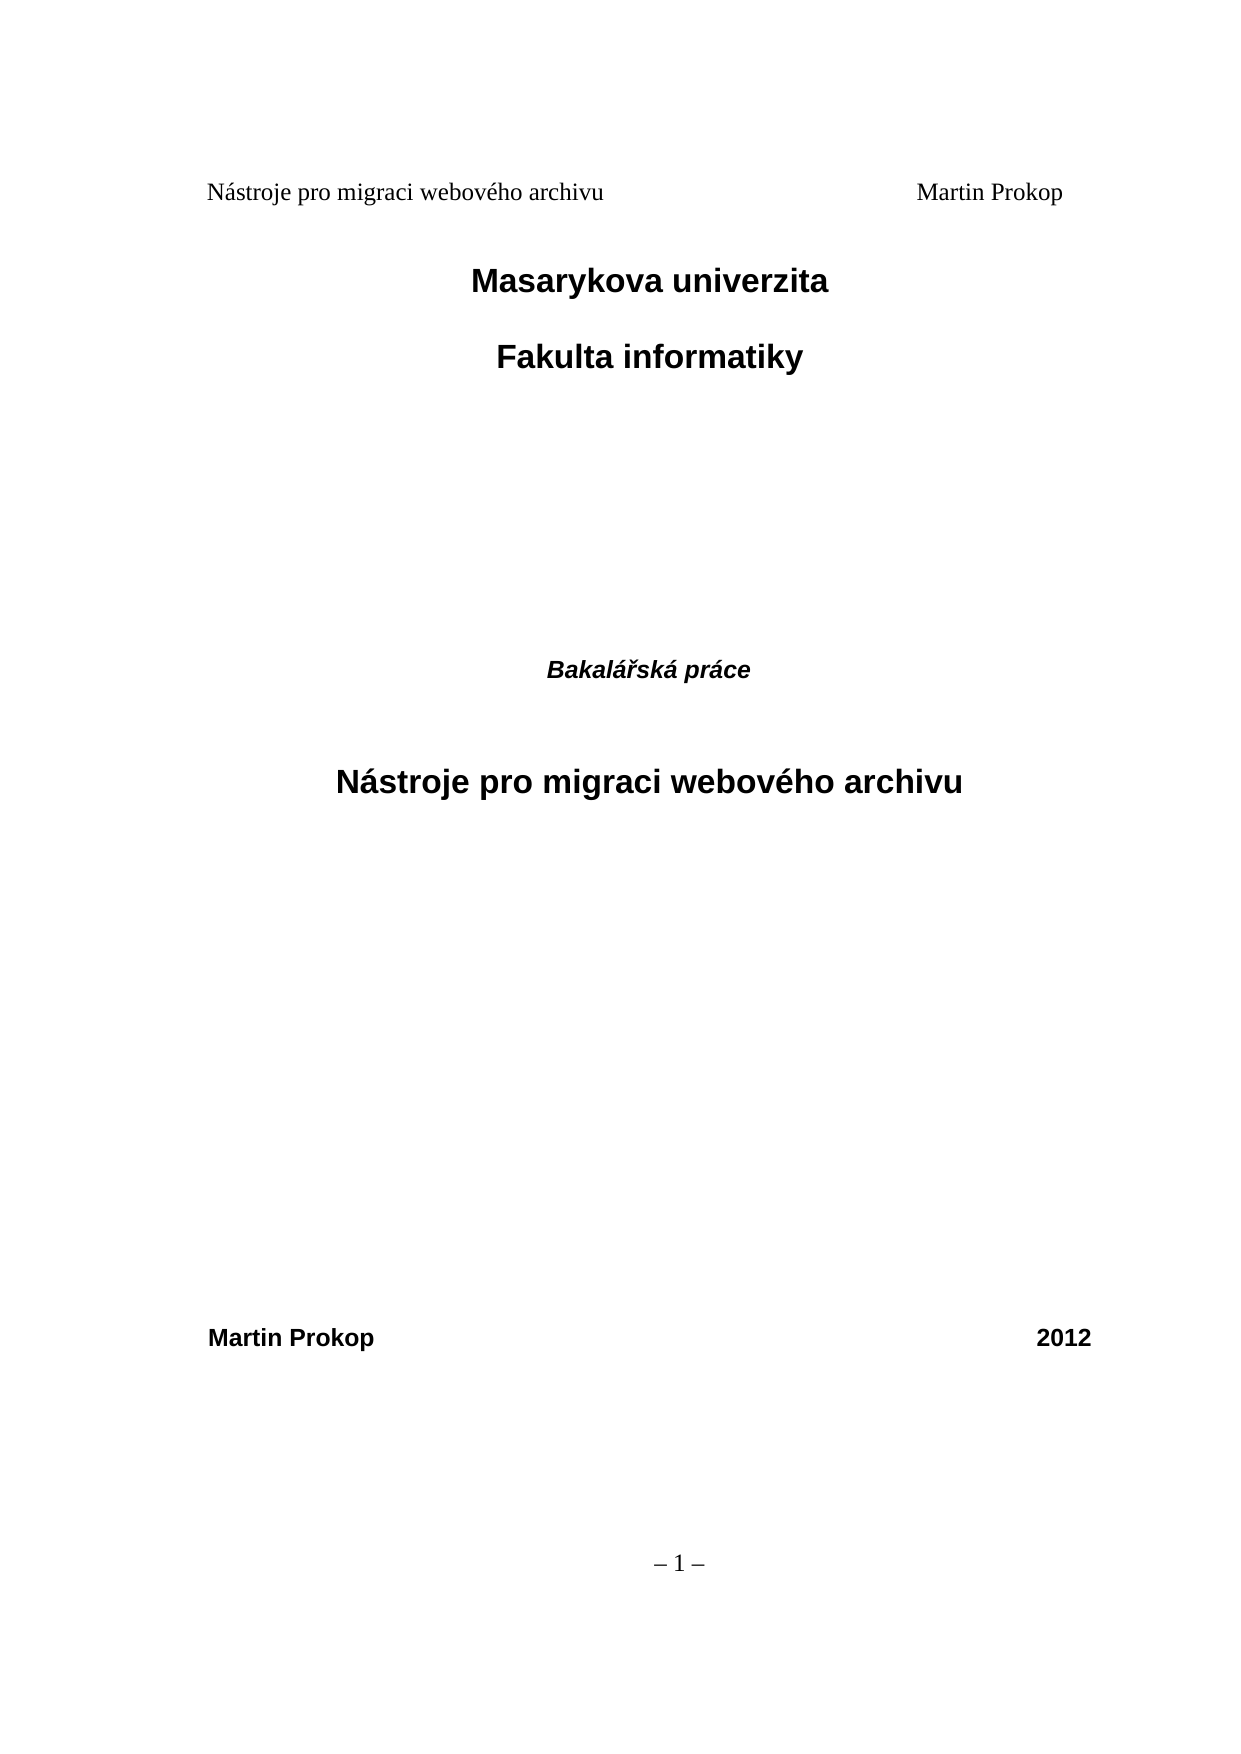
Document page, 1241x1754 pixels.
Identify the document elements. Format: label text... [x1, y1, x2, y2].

subtitle Masarykova univerzita [207, 260, 1093, 299]
subtitle Fakulta informatiky [207, 337, 1093, 375]
subtitle Nástroje pro migraci webového archivu [207, 762, 1093, 800]
subtitle Martin Prokop 2012 [207, 1323, 1093, 1351]
subtitle Bakalářská práce [207, 655, 1093, 684]
